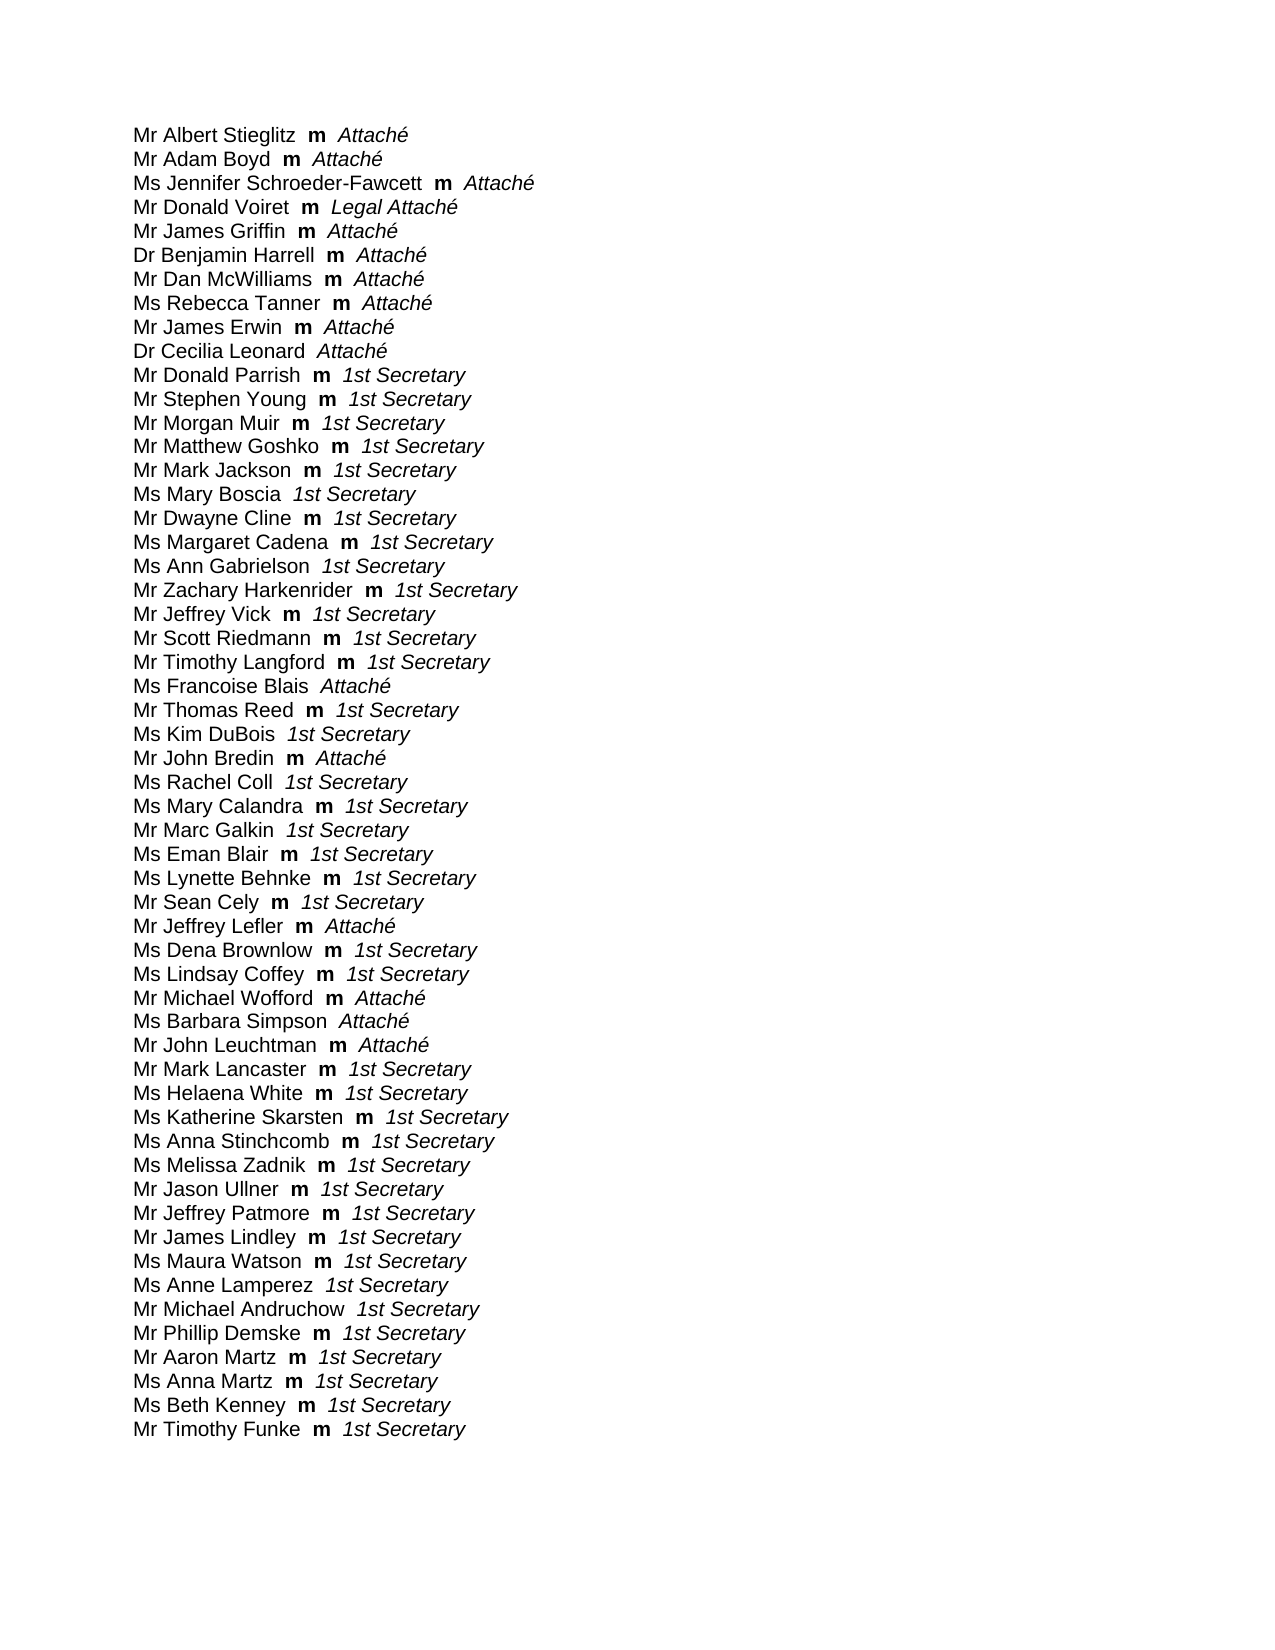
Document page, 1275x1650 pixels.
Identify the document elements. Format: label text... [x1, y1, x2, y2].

text Dr Cecilia Leonard Attaché [133, 338, 1181, 362]
text Mr Jason Ullner m 1st Secretary [133, 1177, 1181, 1201]
text Mr Marc Galkin 1st Secretary [133, 818, 1181, 842]
text Ms Francoise Blais Attaché [133, 674, 1181, 698]
text Mr James Griffin m Attaché [133, 219, 1181, 243]
text Ms Jennifer Schroeder-Fawcett m Attaché [133, 171, 1181, 195]
text Mr Zachary Harkenrider m 1st Secretary [133, 578, 1181, 602]
text Mr John Leuchtman m Attaché [133, 1033, 1181, 1057]
text Mr Albert Stieglitz m Attaché [133, 123, 1181, 147]
text Mr Sean Cely m 1st Secretary [133, 889, 1181, 913]
text Mr Michael Wofford m Attaché [133, 985, 1181, 1009]
text Mr Aaron Martz m 1st Secretary [133, 1345, 1181, 1369]
text Ms Anne Lamperez 1st Secretary [133, 1273, 1181, 1297]
text Mr Dan McWilliams m Attaché [133, 267, 1181, 291]
text Ms Mary Boscia 1st Secretary [133, 482, 1181, 506]
text Mr Jeffrey Lefler m Attaché [133, 913, 1181, 937]
text Mr Donald Parrish m 1st Secretary [133, 362, 1181, 386]
text Mr Donald Voiret m Legal Attaché [133, 195, 1181, 219]
text Ms Anna Martz m 1st Secretary [133, 1369, 1181, 1393]
text Ms Ann Gabrielson 1st Secretary [133, 554, 1181, 578]
text Mr Timothy Langford m 1st Secretary [133, 650, 1181, 674]
text Ms Lindsay Coffey m 1st Secretary [133, 961, 1181, 985]
text Ms Kim DuBois 1st Secretary [133, 722, 1181, 746]
text Mr Matthew Goshko m 1st Secretary [133, 434, 1181, 458]
text Dr Benjamin Harrell m Attaché [133, 243, 1181, 267]
text Mr Jeffrey Patmore m 1st Secretary [133, 1201, 1181, 1225]
text Mr Mark Lancaster m 1st Secretary [133, 1057, 1181, 1081]
text Mr Adam Boyd m Attaché [133, 147, 1181, 171]
text Ms Eman Blair m 1st Secretary [133, 842, 1181, 866]
text Mr Thomas Reed m 1st Secretary [133, 698, 1181, 722]
text Mr Mark Jackson m 1st Secretary [133, 458, 1181, 482]
text Ms Melissa Zadnik m 1st Secretary [133, 1153, 1181, 1177]
text Ms Rachel Coll 1st Secretary [133, 770, 1181, 794]
text Mr Jeffrey Vick m 1st Secretary [133, 602, 1181, 626]
text Mr John Bredin m Attaché [133, 746, 1181, 770]
text Mr Morgan Muir m 1st Secretary [133, 410, 1181, 434]
text Mr Dwayne Cline m 1st Secretary [133, 506, 1181, 530]
text Ms Beth Kenney m 1st Secretary [133, 1393, 1181, 1417]
text Ms Helaena White m 1st Secretary [133, 1081, 1181, 1105]
text Mr James Erwin m Attaché [133, 314, 1181, 338]
text Ms Barbara Simpson Attaché [133, 1009, 1181, 1033]
text Ms Dena Brownlow m 1st Secretary [133, 937, 1181, 961]
text Mr Stephen Young m 1st Secretary [133, 386, 1181, 410]
text Mr Phillip Demske m 1st Secretary [133, 1321, 1181, 1345]
text Ms Anna Stinchcomb m 1st Secretary [133, 1129, 1181, 1153]
text Mr Timothy Funke m 1st Secretary [133, 1417, 1181, 1441]
text Ms Lynette Behnke m 1st Secretary [133, 866, 1181, 889]
text Mr Michael Andruchow 1st Secretary [133, 1297, 1181, 1321]
text Ms Mary Calandra m 1st Secretary [133, 794, 1181, 818]
text Mr James Lindley m 1st Secretary [133, 1225, 1181, 1249]
text Ms Rebecca Tanner m Attaché [133, 291, 1181, 314]
text Ms Katherine Skarsten m 1st Secretary [133, 1105, 1181, 1129]
text Ms Maura Watson m 1st Secretary [133, 1249, 1181, 1273]
text Ms Margaret Cadena m 1st Secretary [133, 530, 1181, 554]
text Mr Scott Riedmann m 1st Secretary [133, 626, 1181, 650]
